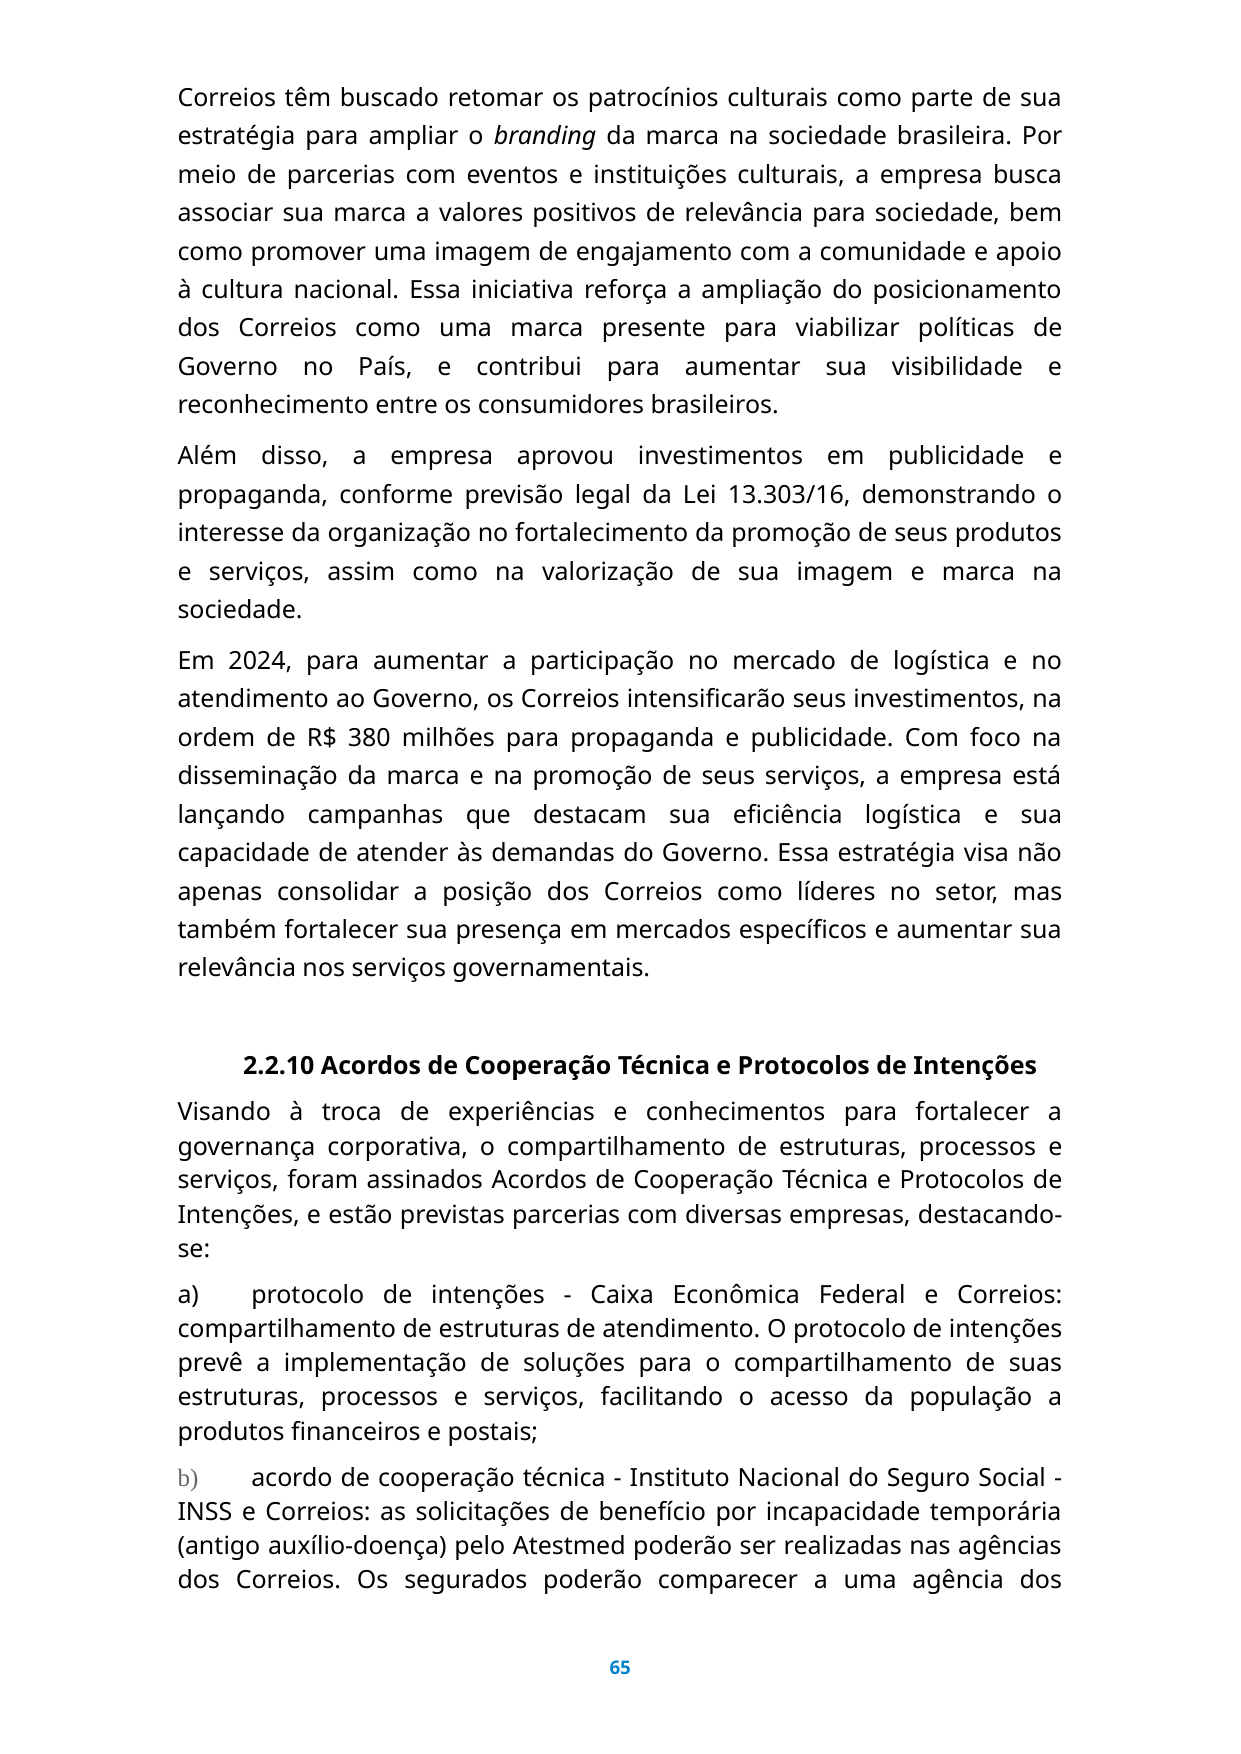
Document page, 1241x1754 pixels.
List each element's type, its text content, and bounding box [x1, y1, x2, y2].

text Em 2024, para aumentar a participação no mercado de logística e no atendimento ao Governo, os Correios intensificarão seus investimentos, na ordem de R$ 380 milhões para propaganda e publicidade. Com foco na disseminação da marca e na promoção de seus serviços, a empresa está lançando campanhas que destacam sua eficiência logística e sua capacidade de atender às demandas do Governo. Essa estratégia visa não apenas consolidar a posição dos Correios como líderes no setor, mas também fortalecer sua presença em mercados específicos e aumentar sua relevância nos serviços governamentais. [177, 638, 1063, 984]
text Além disso, a empresa aprovou investimentos em publicidade e propaganda, conforme previsão legal da Lei 13.303/16, demonstrando o interesse da organização no fortalecimento da promoção de seus produtos e serviços, assim como na valorização de sua imagem e marca na sociedade. [177, 433, 1063, 626]
text Visando à troca de experiências e conhecimentos para fortalecer a governança corporativa, o compartilhamento de estruturas, processos e serviços, foram assinados Acordos de Cooperação Técnica e Protocolos de Intenções, e estão previstas parcerias com diversas empresas, destacando-se: [177, 1094, 1063, 1264]
list protocolo de intenções - Caixa Econômica Federal e Correios: compartilhamento de estruturas de atendimento. O protocolo de intenções prevê a implementação de soluções para o compartilhamento de suas estruturas, processos e serviços, facilitando o acesso da população a produtos financeiros e postais; [177, 1277, 1063, 1447]
text Correios têm buscado retomar os patrocínios culturais como parte de sua estratégia para ampliar o branding da marca na sociedade brasileira. Por meio de parcerias com eventos e instituições culturais, a empresa busca associar sua marca a valores positivos de relevância para sociedade, bem como promover uma imagem de engajamento com a comunidade e apoio à cultura nacional. Essa iniciativa reforça a ampliação do posicionamento dos Correios como uma marca presente para viabilizar políticas de Governo no País, e contribui para aumentar sua visibilidade e reconhecimento entre os consumidores brasileiros. [177, 75, 1063, 421]
list acordo de cooperação técnica - Instituto Nacional do Seguro Social - INSS e Correios: as solicitações de benefício por incapacidade temporária (antigo auxílio-doença) pelo Atestmed poderão ser realizadas nas agências dos Correios. Os segurados poderão comparecer a uma agência dos [177, 1460, 1063, 1596]
subtitle 2.2.10 Acordos de Cooperação Técnica e Protocolos de Intenções [177, 1047, 1063, 1082]
